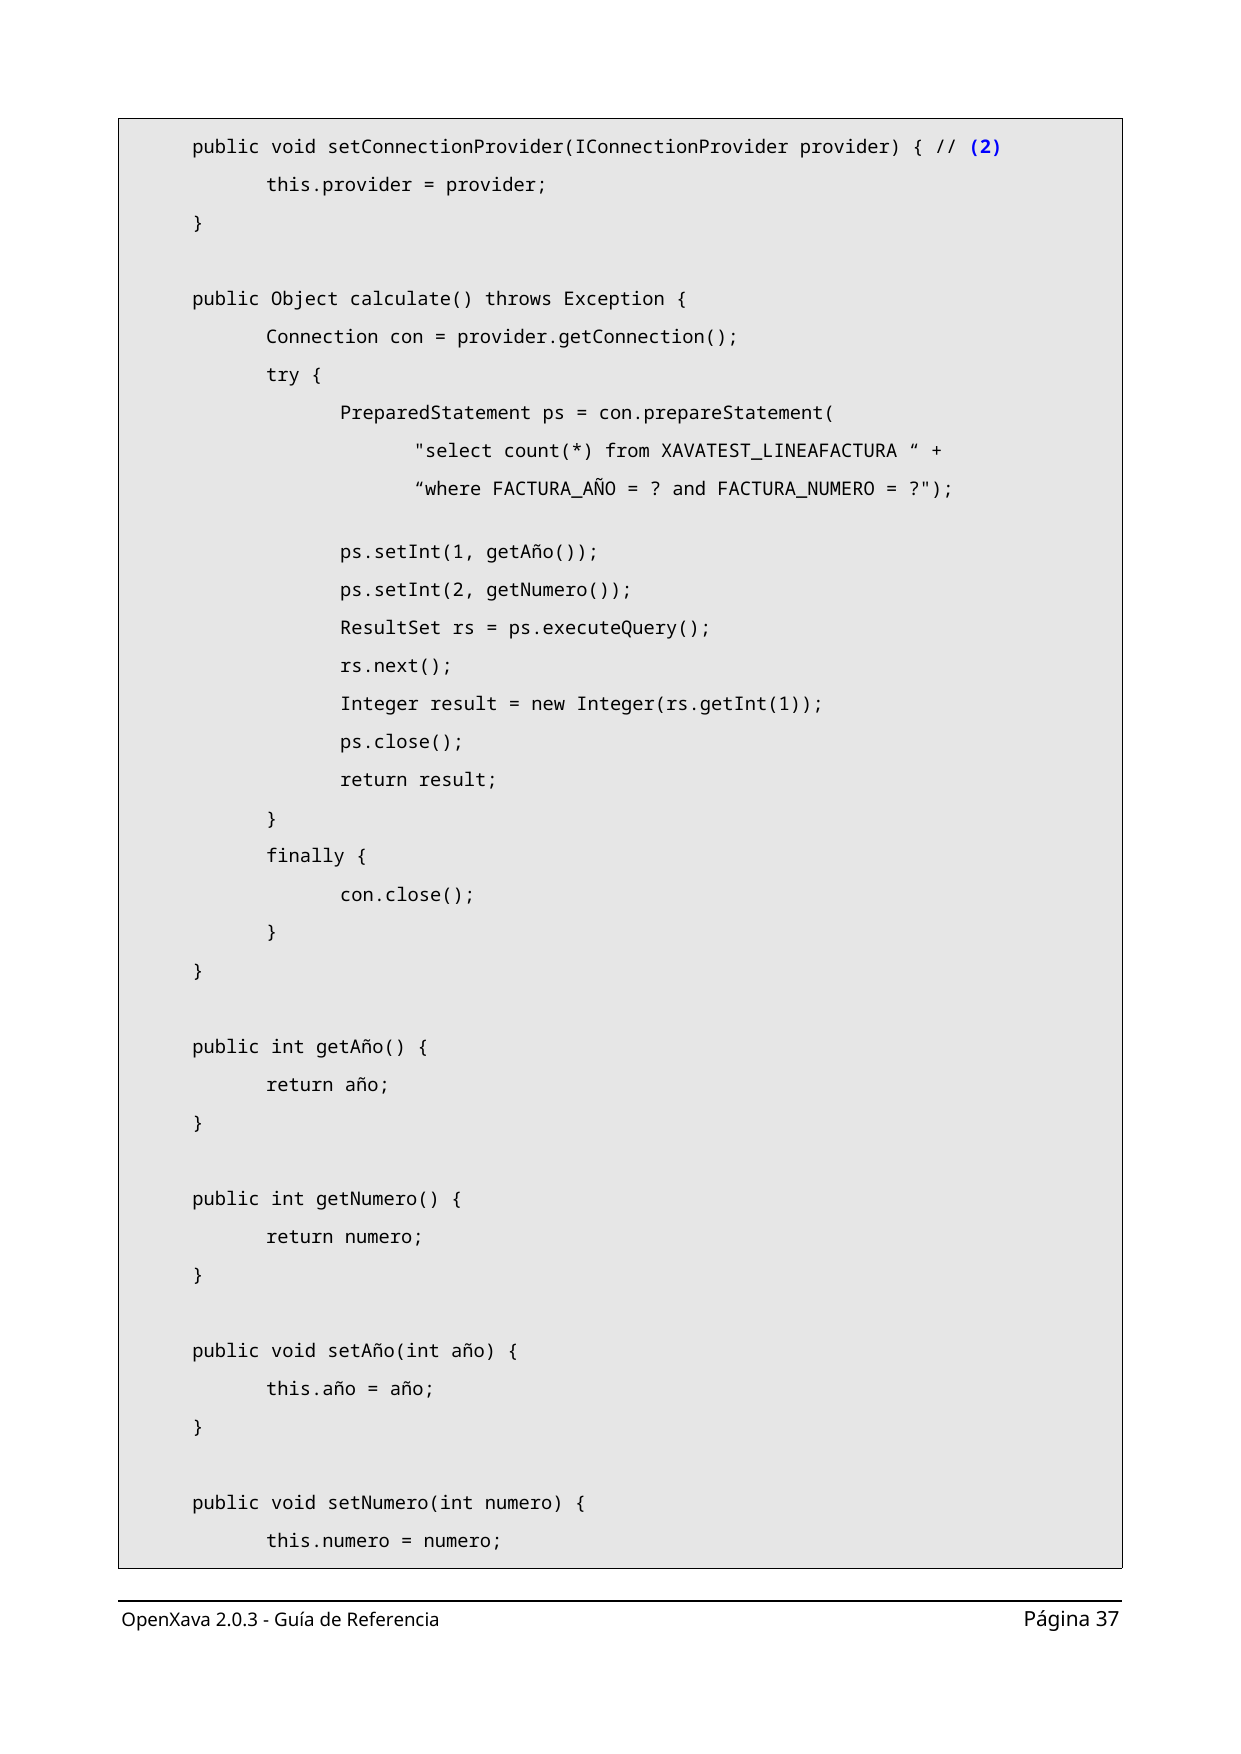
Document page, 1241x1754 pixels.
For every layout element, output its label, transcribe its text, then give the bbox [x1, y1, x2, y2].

text con.close(); [119, 866, 1122, 904]
text rs.next(); [119, 638, 1122, 676]
text } [119, 790, 1122, 828]
text "select count(*) from XAVATEST_LINEAFACTURA “ + [119, 422, 1122, 460]
text ResultSet rs = ps.executeQuery(); [119, 600, 1122, 638]
text public void setAño(int año) { [119, 1322, 1122, 1360]
text Connection con = provider.getConnection(); [119, 308, 1122, 346]
text } [119, 194, 1122, 232]
text public void setNumero(int numero) { [119, 1474, 1122, 1512]
text public int getAño() { [119, 1018, 1122, 1056]
text } [119, 1246, 1122, 1284]
text } [119, 942, 1122, 980]
text this.año = año; [119, 1360, 1122, 1398]
text return año; [119, 1056, 1122, 1094]
text public int getNumero() { [119, 1170, 1122, 1208]
text this.provider = provider; [119, 156, 1122, 194]
text return numero; [119, 1208, 1122, 1246]
text ps.close(); [119, 714, 1122, 752]
text } [119, 904, 1122, 942]
text } [119, 1398, 1122, 1436]
text public Object calculate() throws Exception { [119, 270, 1122, 308]
text } [119, 1094, 1122, 1132]
text ps.setInt(2, getNumero()); [119, 562, 1122, 600]
text Integer result = new Integer(rs.getInt(1)); [119, 676, 1122, 714]
text try { [119, 346, 1122, 384]
text “where FACTURA_AÑO = ? and FACTURA_NUMERO = ?"); [119, 460, 1122, 524]
text public void setConnectionProvider(IConnectionProvider provider) { // (2) [119, 119, 1122, 156]
text this.numero = numero; [119, 1512, 1122, 1568]
text return result; [119, 752, 1122, 790]
text finally { [119, 828, 1122, 866]
text ps.setInt(1, getAño()); [119, 524, 1122, 562]
text PreparedStatement ps = con.prepareStatement( [119, 384, 1122, 422]
